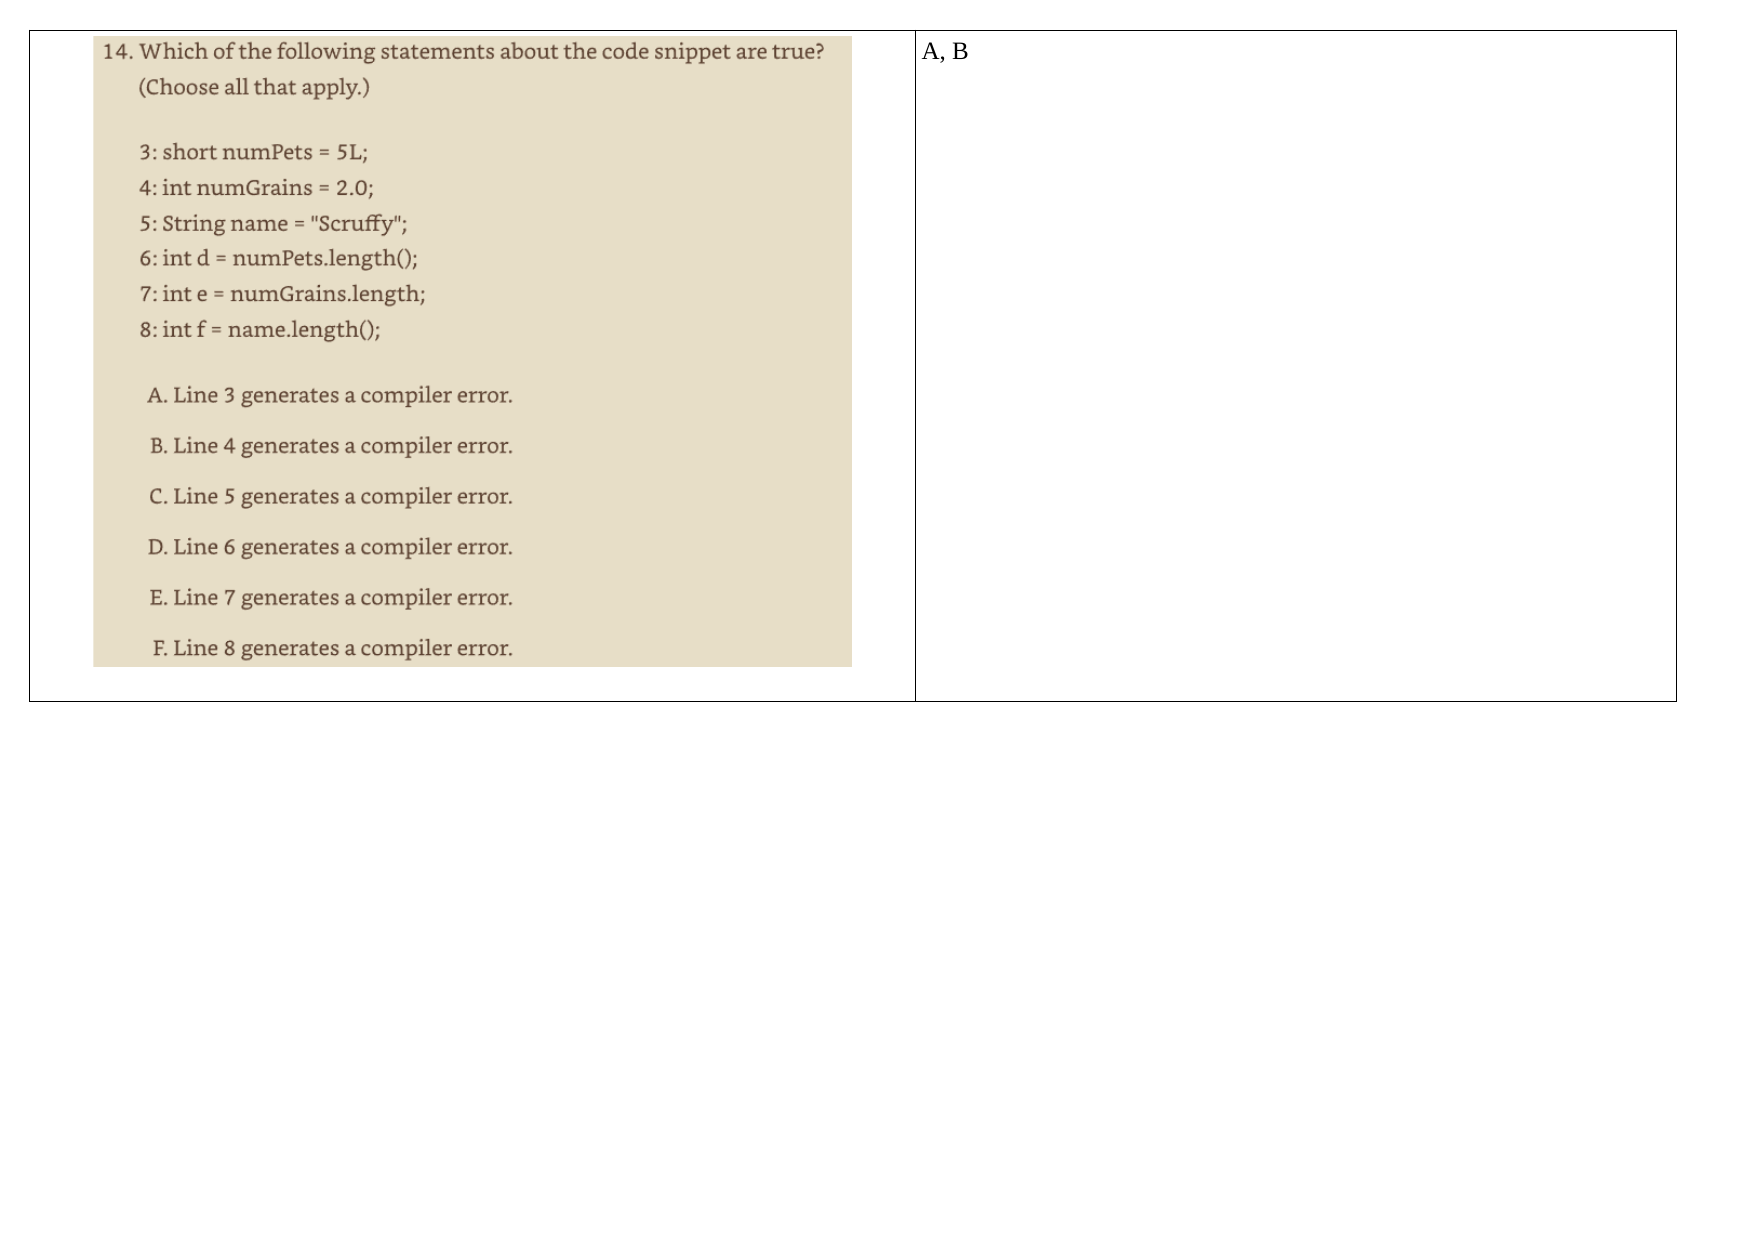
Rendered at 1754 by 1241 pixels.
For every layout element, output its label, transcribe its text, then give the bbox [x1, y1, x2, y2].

picture [93, 36, 852, 667]
table_cell A, B [916, 31, 1676, 701]
table_cell [30, 31, 915, 701]
